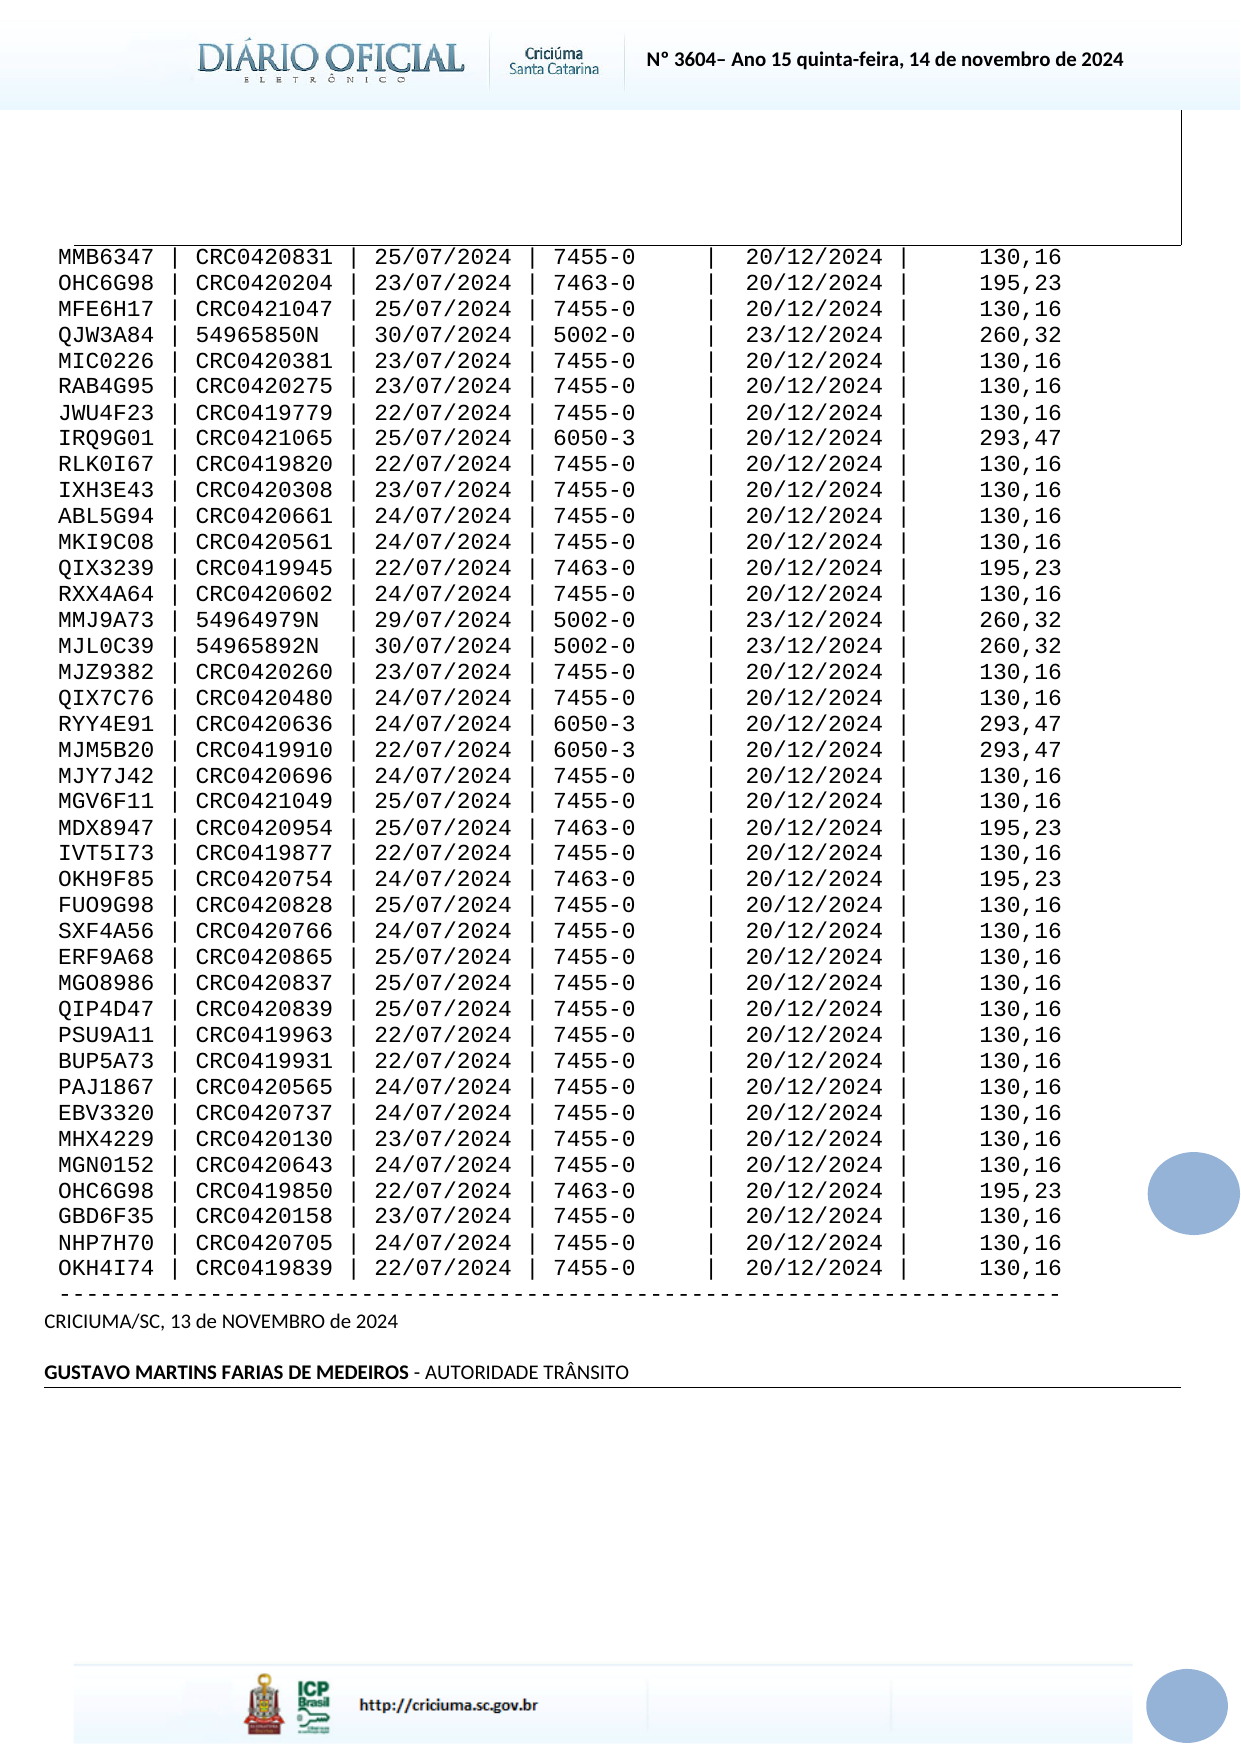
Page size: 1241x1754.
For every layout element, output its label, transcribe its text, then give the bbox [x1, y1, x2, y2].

text GUSTAVO MARTINS FARIAS DE MEDEIROS - AUTORIDADE TRÂNSITO [44, 1359, 1181, 1387]
text OKH4I74 | CRC0419839 | 22/07/2024 | 7455-0 | 20/12/2024 | 130,16 [44, 1257, 1181, 1283]
text IXH3E43 | CRC0420308 | 23/07/2024 | 7455-0 | 20/12/2024 | 130,16 [44, 479, 1181, 504]
text ------------------------------------------------------------------------- [44, 1283, 1181, 1309]
text MMB6347 | CRC0420831 | 25/07/2024 | 7455-0 | 20/12/2024 | 130,16 [44, 245, 1181, 271]
text RYY4E91 | CRC0420636 | 24/07/2024 | 6050-3 | 20/12/2024 | 293,47 [44, 712, 1181, 738]
text JWU4F23 | CRC0419779 | 22/07/2024 | 7455-0 | 20/12/2024 | 130,16 [44, 401, 1181, 427]
text SXF4A56 | CRC0420766 | 24/07/2024 | 7455-0 | 20/12/2024 | 130,16 [44, 919, 1181, 946]
text IVT5I73 | CRC0419877 | 22/07/2024 | 7455-0 | 20/12/2024 | 130,16 [44, 842, 1181, 868]
text MGV6F11 | CRC0421049 | 25/07/2024 | 7455-0 | 20/12/2024 | 130,16 [44, 790, 1181, 816]
text RXX4A64 | CRC0420602 | 24/07/2024 | 7455-0 | 20/12/2024 | 130,16 [44, 582, 1181, 608]
text GBD6F35 | CRC0420158 | 23/07/2024 | 7455-0 | 20/12/2024 | 130,16 [44, 1205, 1171, 1231]
text ABL5G94 | CRC0420661 | 24/07/2024 | 7455-0 | 20/12/2024 | 130,16 [44, 504, 1181, 531]
text PAJ1867 | CRC0420565 | 24/07/2024 | 7455-0 | 20/12/2024 | 130,16 [44, 1075, 1181, 1101]
text QIP4D47 | CRC0420839 | 25/07/2024 | 7455-0 | 20/12/2024 | 130,16 [44, 997, 1181, 1023]
text BUP5A73 | CRC0419931 | 22/07/2024 | 7455-0 | 20/12/2024 | 130,16 [44, 1049, 1181, 1075]
text FUO9G98 | CRC0420828 | 25/07/2024 | 7455-0 | 20/12/2024 | 130,16 [44, 894, 1181, 919]
text PSU9A11 | CRC0419963 | 22/07/2024 | 7455-0 | 20/12/2024 | 130,16 [44, 1023, 1181, 1049]
text NHP7H70 | CRC0420705 | 24/07/2024 | 7455-0 | 20/12/2024 | 130,16 [44, 1231, 1181, 1257]
text EBV3320 | CRC0420737 | 24/07/2024 | 7455-0 | 20/12/2024 | 130,16 [44, 1101, 1181, 1127]
text MGO8986 | CRC0420837 | 25/07/2024 | 7455-0 | 20/12/2024 | 130,16 [44, 971, 1181, 997]
text OHC6G98 | CRC0419850 | 22/07/2024 | 7463-0 | 20/12/2024 | 195,23 [44, 1179, 1150, 1205]
text IRQ9G01 | CRC0421065 | 25/07/2024 | 6050-3 | 20/12/2024 | 293,47 [44, 427, 1181, 453]
text MKI9C08 | CRC0420561 | 24/07/2024 | 7455-0 | 20/12/2024 | 130,16 [44, 531, 1181, 556]
text CRICIUMA/SC, 13 de NOVEMBRO de 2024 [44, 1309, 1181, 1334]
text RAB4G95 | CRC0420275 | 23/07/2024 | 7455-0 | 20/12/2024 | 130,16 [44, 375, 1181, 401]
text RLK0I67 | CRC0419820 | 22/07/2024 | 7455-0 | 20/12/2024 | 130,16 [44, 453, 1181, 479]
text MJM5B20 | CRC0419910 | 22/07/2024 | 6050-3 | 20/12/2024 | 293,47 [44, 738, 1181, 764]
text MIC0226 | CRC0420381 | 23/07/2024 | 7455-0 | 20/12/2024 | 130,16 [44, 349, 1181, 375]
text ERF9A68 | CRC0420865 | 25/07/2024 | 7455-0 | 20/12/2024 | 130,16 [44, 946, 1181, 971]
text QIX3239 | CRC0419945 | 22/07/2024 | 7463-0 | 20/12/2024 | 195,23 [44, 556, 1181, 582]
text MFE6H17 | CRC0421047 | 25/07/2024 | 7455-0 | 20/12/2024 | 130,16 [44, 297, 1181, 323]
text OHC6G98 | CRC0420204 | 23/07/2024 | 7463-0 | 20/12/2024 | 195,23 [44, 271, 1181, 297]
text MJZ9382 | CRC0420260 | 23/07/2024 | 7455-0 | 20/12/2024 | 130,16 [44, 660, 1181, 686]
text MJY7J42 | CRC0420696 | 24/07/2024 | 7455-0 | 20/12/2024 | 130,16 [44, 764, 1181, 790]
text MHX4229 | CRC0420130 | 23/07/2024 | 7455-0 | 20/12/2024 | 130,16 [44, 1127, 1181, 1153]
text MMJ9A73 | 54964979N | 29/07/2024 | 5002-0 | 23/12/2024 | 260,32 [44, 608, 1181, 634]
text QJW3A84 | 54965850N | 30/07/2024 | 5002-0 | 23/12/2024 | 260,32 [44, 323, 1181, 349]
text OKH9F85 | CRC0420754 | 24/07/2024 | 7463-0 | 20/12/2024 | 195,23 [44, 868, 1181, 894]
text MJL0C39 | 54965892N | 30/07/2024 | 5002-0 | 23/12/2024 | 260,32 [44, 634, 1181, 660]
text MDX8947 | CRC0420954 | 25/07/2024 | 7463-0 | 20/12/2024 | 195,23 [44, 816, 1181, 842]
text MGN0152 | CRC0420643 | 24/07/2024 | 7455-0 | 20/12/2024 | 130,16 [44, 1153, 1180, 1179]
text QIX7C76 | CRC0420480 | 24/07/2024 | 7455-0 | 20/12/2024 | 130,16 [44, 686, 1181, 712]
